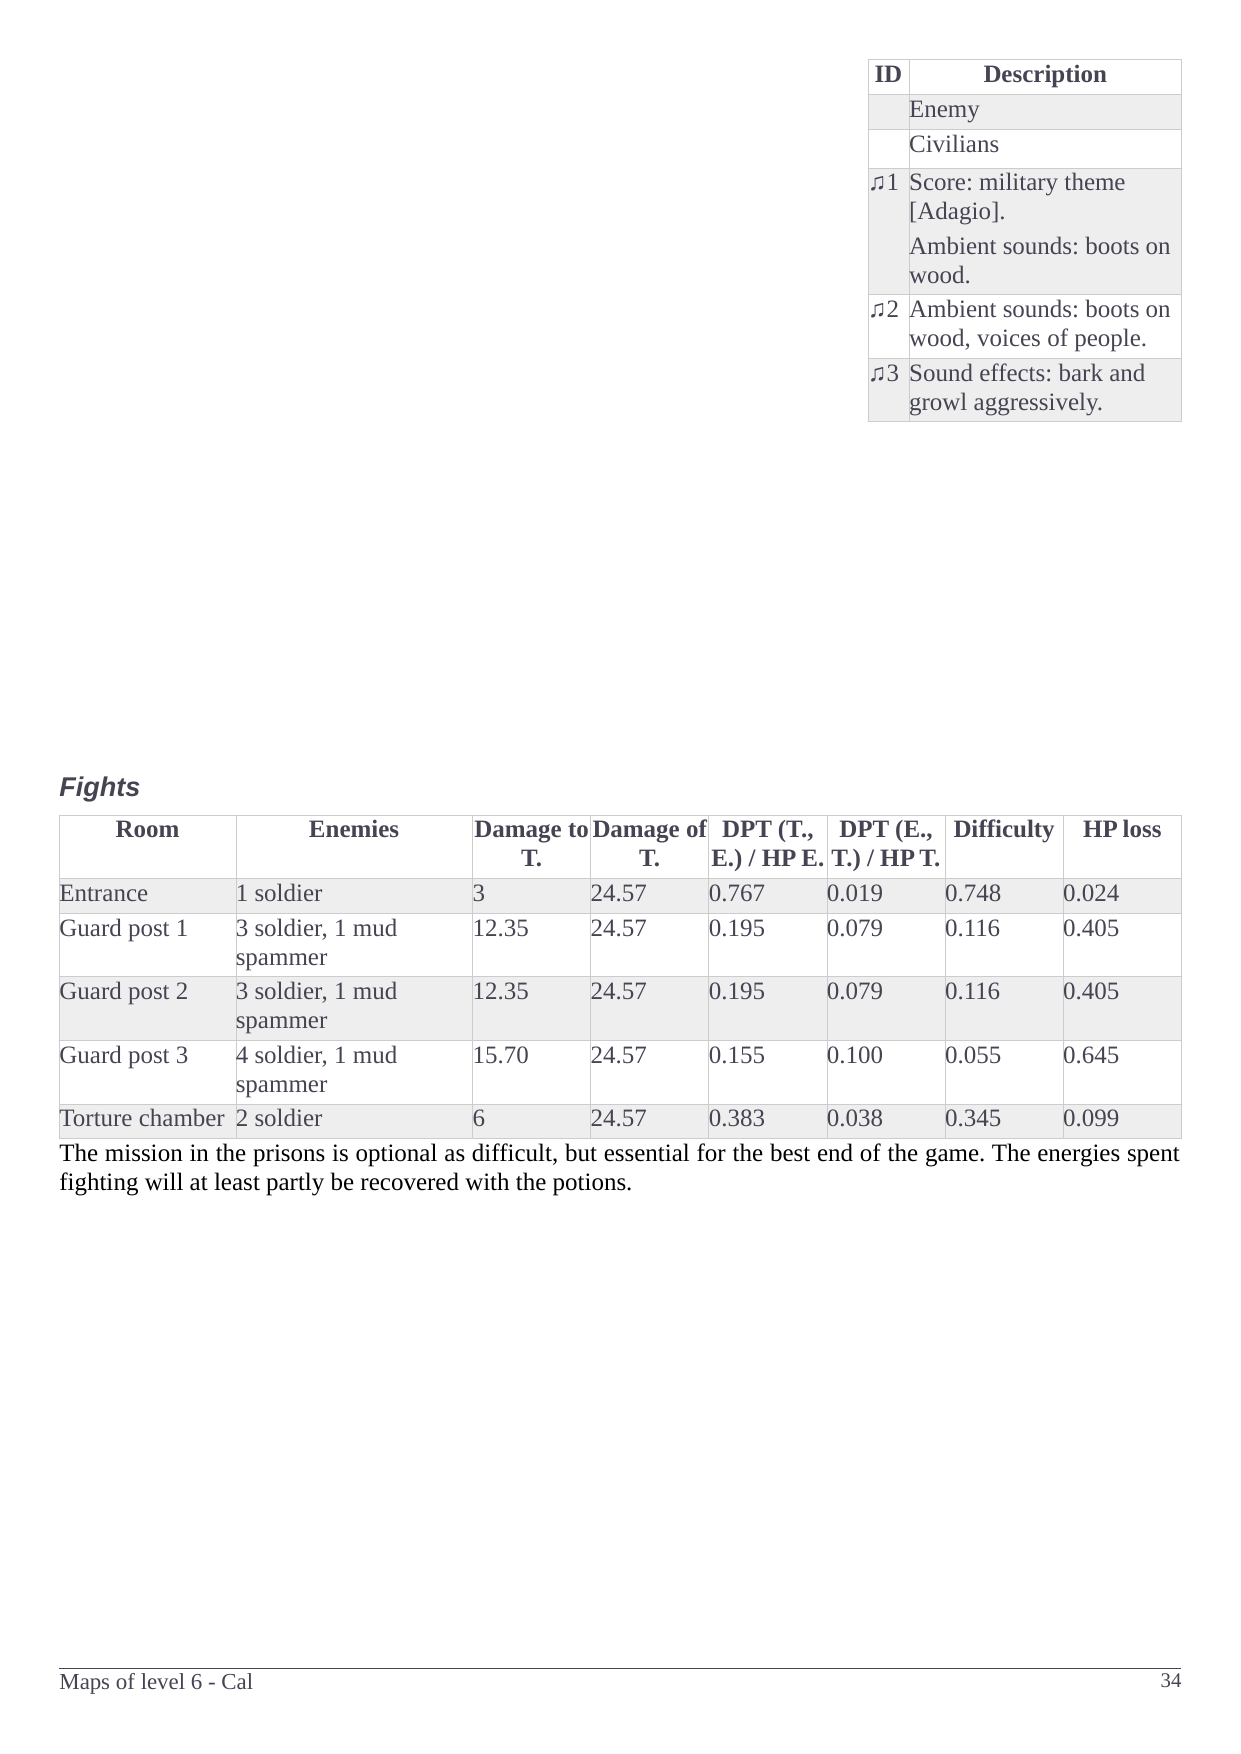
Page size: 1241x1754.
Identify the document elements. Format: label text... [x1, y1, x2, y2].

table_cell 3 soldier, 1 mud spammer [237, 977, 472, 1040]
table_header Enemies [237, 816, 472, 878]
table_cell 24.57 [591, 879, 708, 913]
table_cell 0.383 [709, 1105, 827, 1138]
table_cell 0.055 [946, 1041, 1063, 1103]
table_header Damage of T. [591, 816, 708, 878]
table_cell 0.405 [1064, 977, 1181, 1040]
table_cell 0.079 [828, 977, 945, 1040]
table_header Damage to T. [473, 816, 590, 878]
table_header DPT (E., T.) / HP T. [828, 816, 945, 878]
table_cell 0.100 [828, 1041, 945, 1103]
table_header ID [869, 60, 909, 94]
table_cell Guard post 2 [60, 977, 236, 1040]
table_header [850, 59, 1181, 758]
table_cell 0.079 [828, 914, 945, 976]
table_cell Ambient sounds: boots on wood, voices of people. [910, 295, 1181, 358]
table_header DPT (T., E.) / HP E. [709, 816, 827, 878]
table_cell Entrance [60, 879, 236, 913]
table_header HP loss [1064, 816, 1181, 878]
table_cell ♫1 [869, 169, 909, 294]
table_cell 6 [473, 1105, 590, 1138]
table_cell Fights [59, 758, 1181, 814]
table_cell 0.038 [828, 1105, 945, 1138]
table_header Description [910, 60, 1181, 94]
table_header Room [60, 816, 236, 878]
table_cell 12.35 [473, 977, 590, 1040]
table_cell 24.57 [591, 1041, 708, 1103]
table_cell 0.116 [946, 977, 1063, 1040]
table_cell 2 soldier [237, 1105, 472, 1138]
table_cell 12.35 [473, 914, 590, 976]
table_cell 0.024 [1064, 879, 1181, 913]
table_cell 24.57 [591, 914, 708, 976]
table_cell 0.116 [946, 914, 1063, 976]
table_cell 3 [473, 879, 590, 913]
text The mission in the prisons is optional as difficult, but essential for the best end of the game. The energies spent fighting will at least partly be recovered with the potions. [59, 1139, 1181, 1196]
table_cell ♫2 [869, 295, 909, 358]
table_cell 0.019 [828, 879, 945, 913]
table_cell [869, 95, 909, 129]
table_cell 0.155 [709, 1041, 827, 1103]
table_cell 4 soldier, 1 mud spammer [237, 1041, 472, 1103]
table_cell 0.345 [946, 1105, 1063, 1138]
table_cell Guard post 1 [60, 914, 236, 976]
table_header Difficulty [946, 816, 1063, 878]
table_cell Enemy [910, 95, 1181, 129]
table_cell 15.70 [473, 1041, 590, 1103]
table_cell 0.645 [1064, 1041, 1181, 1103]
table_cell 24.57 [591, 1105, 708, 1138]
table_cell [869, 130, 909, 167]
table_cell 24.57 [591, 977, 708, 1040]
table_cell 0.767 [709, 879, 827, 913]
table_cell Torture chamber [60, 1105, 236, 1138]
table_cell 0.405 [1064, 914, 1181, 976]
table_cell Guard post 3 [60, 1041, 236, 1103]
table_cell 0.099 [1064, 1105, 1181, 1138]
table_cell ♫3 [869, 359, 909, 421]
table_cell 1 soldier [237, 879, 472, 913]
table_cell Civilians [910, 130, 1181, 167]
table_cell Score: military theme [Adagio]. Ambient sounds: boots on wood. [910, 169, 1181, 294]
table_header [59, 59, 850, 758]
table_cell 0.195 [709, 977, 827, 1040]
table_cell 0.748 [946, 879, 1063, 913]
table_cell 0.195 [709, 914, 827, 976]
table_cell 3 soldier, 1 mud spammer [237, 914, 472, 976]
table_cell Sound effects: bark and growl aggressively. [910, 359, 1181, 421]
